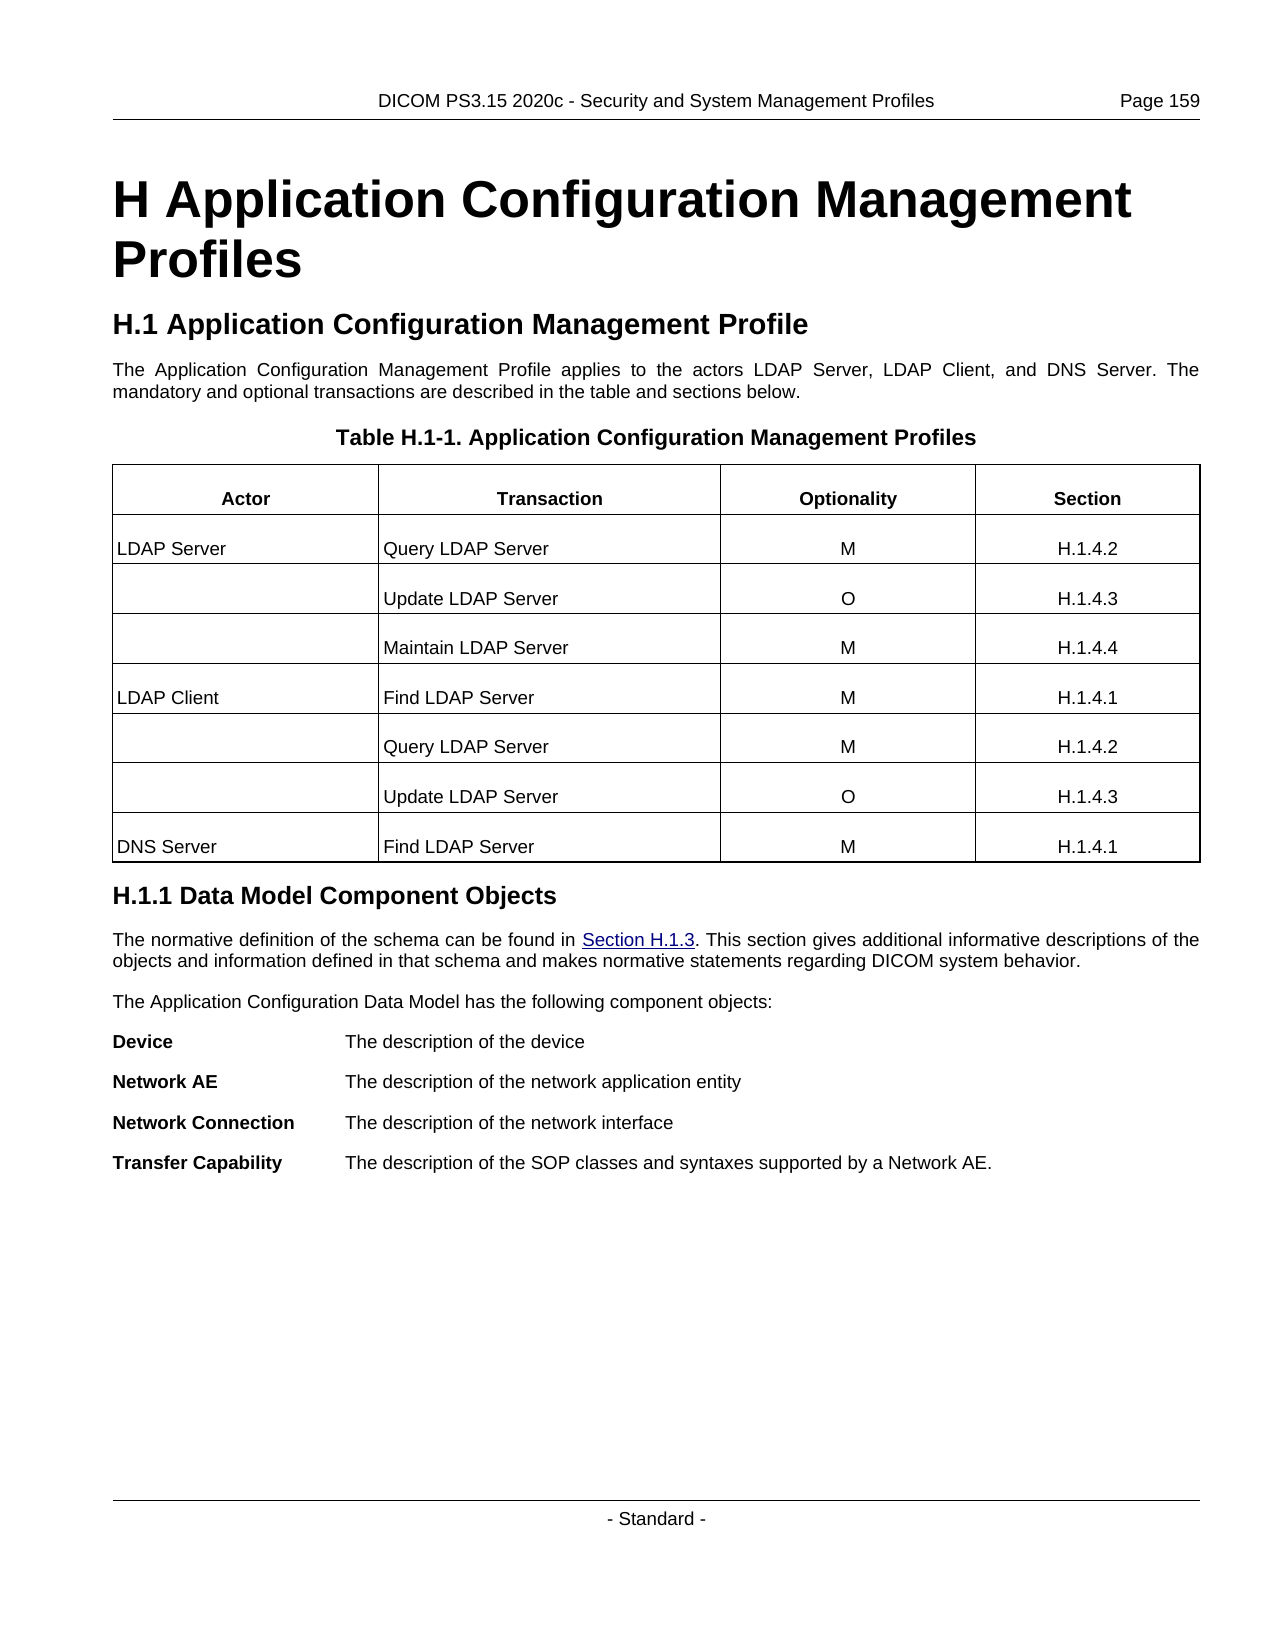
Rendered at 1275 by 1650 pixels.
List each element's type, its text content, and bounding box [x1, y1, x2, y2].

table_cell LDAP Server [113, 515, 378, 563]
table_cell [113, 714, 378, 762]
text Network Connection The description of the network interface [112, 1112, 1200, 1133]
table_cell Maintain LDAP Server [379, 614, 720, 663]
table_cell Find LDAP Server [379, 664, 720, 712]
text The Application Configuration Management Profile applies to the actors LDAP Server, LDAP Client, and DNS Server. The mandatory and optional transactions are described in the table and sections below. [112, 359, 1200, 402]
table_cell [113, 564, 378, 613]
table_cell Find LDAP Server [379, 813, 720, 861]
text Table H.1-1. Application Configuration Management Profiles [112, 424, 1200, 450]
text The Application Configuration Data Model has the following component objects: [112, 991, 1200, 1012]
table_cell M [721, 813, 975, 861]
table_cell [113, 614, 378, 663]
table_cell DNS Server [113, 813, 378, 861]
table_cell H.1.4.2 [976, 714, 1199, 762]
table_header Section [976, 465, 1199, 514]
table_cell Query LDAP Server [379, 714, 720, 762]
table_cell M [721, 664, 975, 712]
table_cell LDAP Client [113, 664, 378, 712]
text Device The description of the device [112, 1031, 1200, 1052]
text Transfer Capability The description of the SOP classes and syntaxes supported by a Network AE. [112, 1152, 1200, 1173]
table_cell H.1.4.3 [976, 763, 1199, 812]
table_cell H.1.4.4 [976, 614, 1199, 663]
text H.1.1 Data Model Component Objects [112, 881, 1200, 910]
table_cell H.1.4.1 [976, 813, 1199, 861]
table_cell M [721, 614, 975, 663]
table_cell Update LDAP Server [379, 763, 720, 812]
table_header Transaction [379, 465, 720, 514]
table_header Optionality [721, 465, 975, 514]
text Network AE The description of the network application entity [112, 1071, 1200, 1093]
table_cell H.1.4.2 [976, 515, 1199, 563]
table_cell O [721, 763, 975, 812]
table_cell M [721, 515, 975, 563]
table_cell H.1.4.1 [976, 664, 1199, 712]
table_cell Update LDAP Server [379, 564, 720, 613]
text H.1 Application Configuration Management Profile [112, 307, 1200, 340]
text H Application Configuration Management Profiles [112, 169, 1200, 288]
text The normative definition of the schema can be found in Section H.1.3. This section gives additional informative descriptions of the objects and information defined in that schema and makes normative statements regarding DICOM system behavior. [112, 929, 1200, 972]
table_header Actor [113, 465, 378, 514]
table_cell O [721, 564, 975, 613]
table_cell M [721, 714, 975, 762]
table_cell [113, 763, 378, 812]
table_cell H.1.4.3 [976, 564, 1199, 613]
table_cell Query LDAP Server [379, 515, 720, 563]
